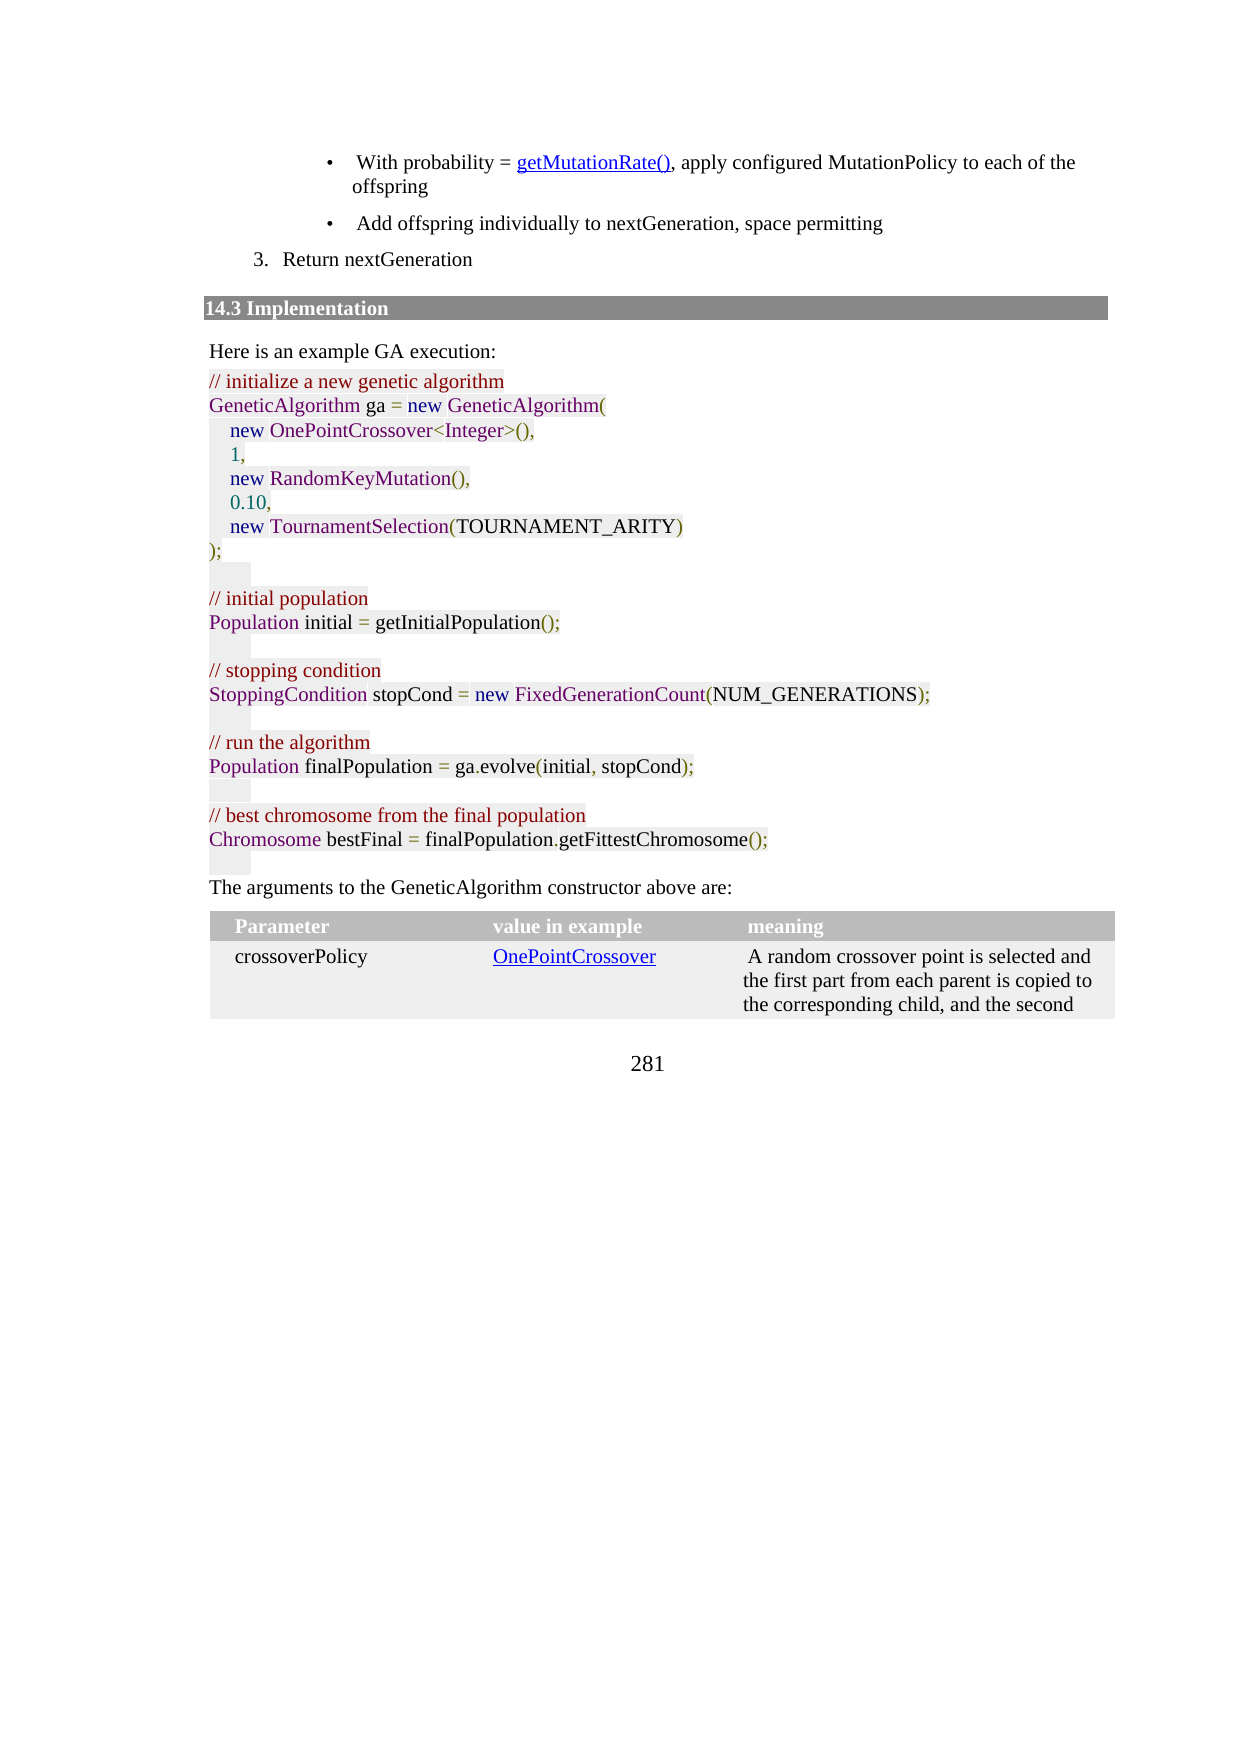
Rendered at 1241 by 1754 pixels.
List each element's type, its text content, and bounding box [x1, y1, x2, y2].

list Add offspring individually to nextGeneration, space permitting [322, 211, 1108, 235]
text // stopping condition [204, 658, 1108, 682]
text StoppingCondition stopCond = new FixedGenerationCount(NUM_GENERATIONS); [204, 682, 1108, 706]
table_cell OnePointCrossover [469, 941, 723, 1019]
text // initial population [204, 586, 1108, 610]
text new RandomKeyMutation(), [204, 466, 1108, 490]
text 1, [204, 442, 1108, 466]
list With probability = getMutationRate(), apply configured MutationPolicy to each of the offspring [322, 150, 1108, 198]
text GeneticAlgorithm ga = new GeneticAlgorithm( [204, 393, 1108, 417]
text Population initial = getInitialPopulation(); [204, 610, 1108, 634]
list Return nextGeneration [249, 247, 1108, 271]
text // run the algorithm [204, 730, 1108, 754]
text // initialize a new genetic algorithm [204, 369, 1108, 393]
text The arguments to the GeneticAlgorithm constructor above are: [204, 875, 1108, 899]
text ); [204, 538, 1108, 562]
table_header meaning [723, 911, 1115, 941]
text 0.10, [204, 490, 1108, 514]
table_header value in example [469, 911, 723, 941]
text new TournamentSelection(TOURNAMENT_ARITY) [204, 514, 1108, 538]
table_cell crossoverPolicy [210, 941, 469, 1019]
text // best chromosome from the final population [204, 802, 1108, 827]
table_header Parameter [210, 911, 469, 941]
text Population finalPopulation = ga.evolve(initial, stopCond); [204, 754, 1108, 778]
text Here is an example GA execution: [204, 339, 1108, 363]
subtitle 14.3 Implementation [204, 296, 1108, 320]
text new OnePointCrossover<Integer>(), [204, 417, 1108, 442]
text Chromosome bestFinal = finalPopulation.getFittestChromosome(); [204, 827, 1108, 851]
table_cell A random crossover point is selected and the first part from each parent is copied to the corresponding child, and the second [723, 941, 1115, 1019]
